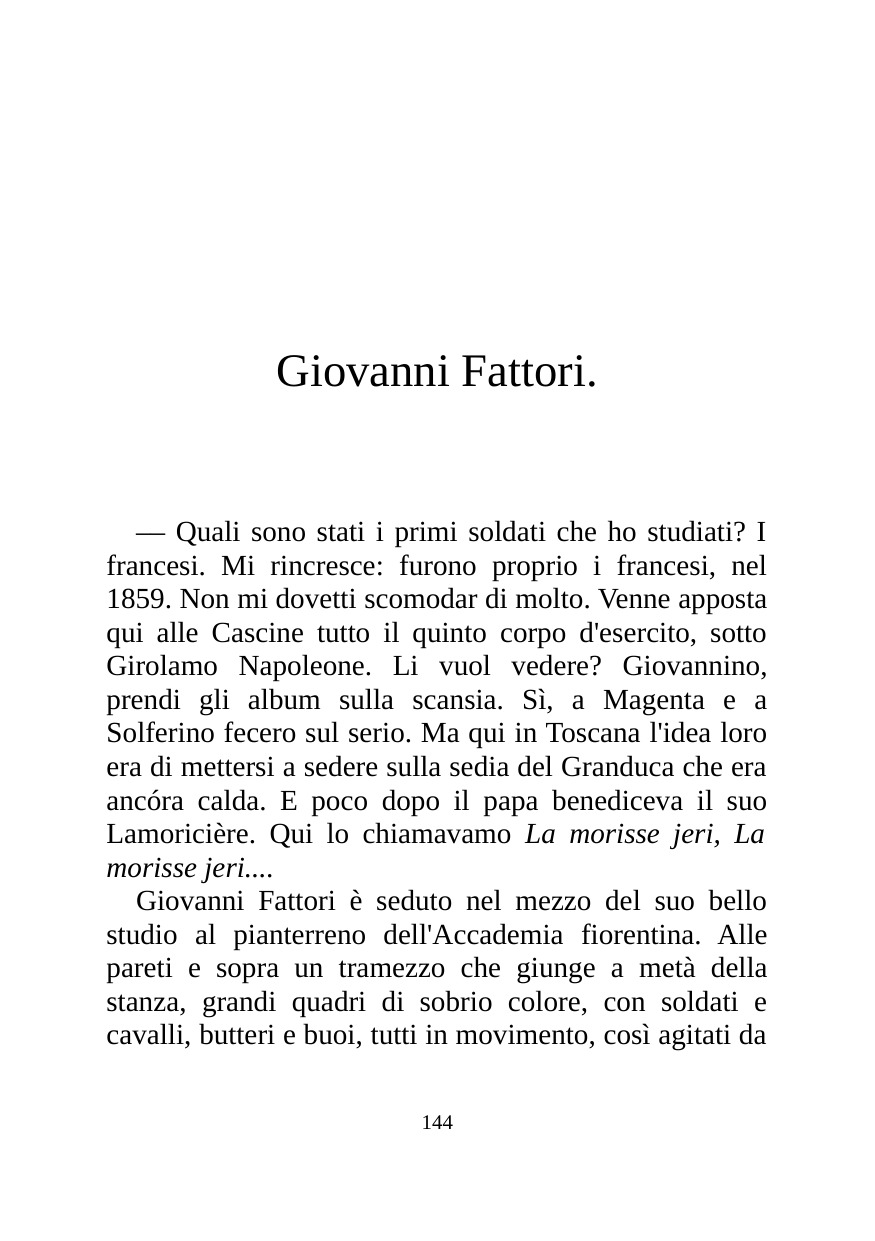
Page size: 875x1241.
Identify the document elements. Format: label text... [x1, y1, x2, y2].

subtitle Giovanni Fattori. [106, 342, 768, 396]
text Giovanni Fattori è seduto nel mezzo del suo bello studio al pianterreno dell'Accademia fiorentina. Alle pareti e sopra un tramezzo che giunge a metà della stanza, grandi quadri di sobrio colore, con soldati e cavalli, butteri e buoi, tutti in movimento, così agitati da [106, 883, 768, 1051]
text –– Quali sono stati i primi soldati che ho studiati? I francesi. Mi rincresce: furono proprio i francesi, nel 1859. Non mi dovetti scomodar di molto. Venne apposta qui alle Cascine tutto il quinto corpo d'esercito, sotto Girolamo Napoleone. Li vuol vedere? Giovannino, prendi gli album sulla scansia. Sì, a Magenta e a Solferino fecero sul serio. Ma qui in Toscana l'idea loro era di mettersi a sedere sulla sedia del Granduca che era ancóra calda. E poco dopo il papa benediceva il suo Lamoricière. Qui lo chiamavamo La morisse jeri, La morisse jeri.... [106, 514, 768, 883]
